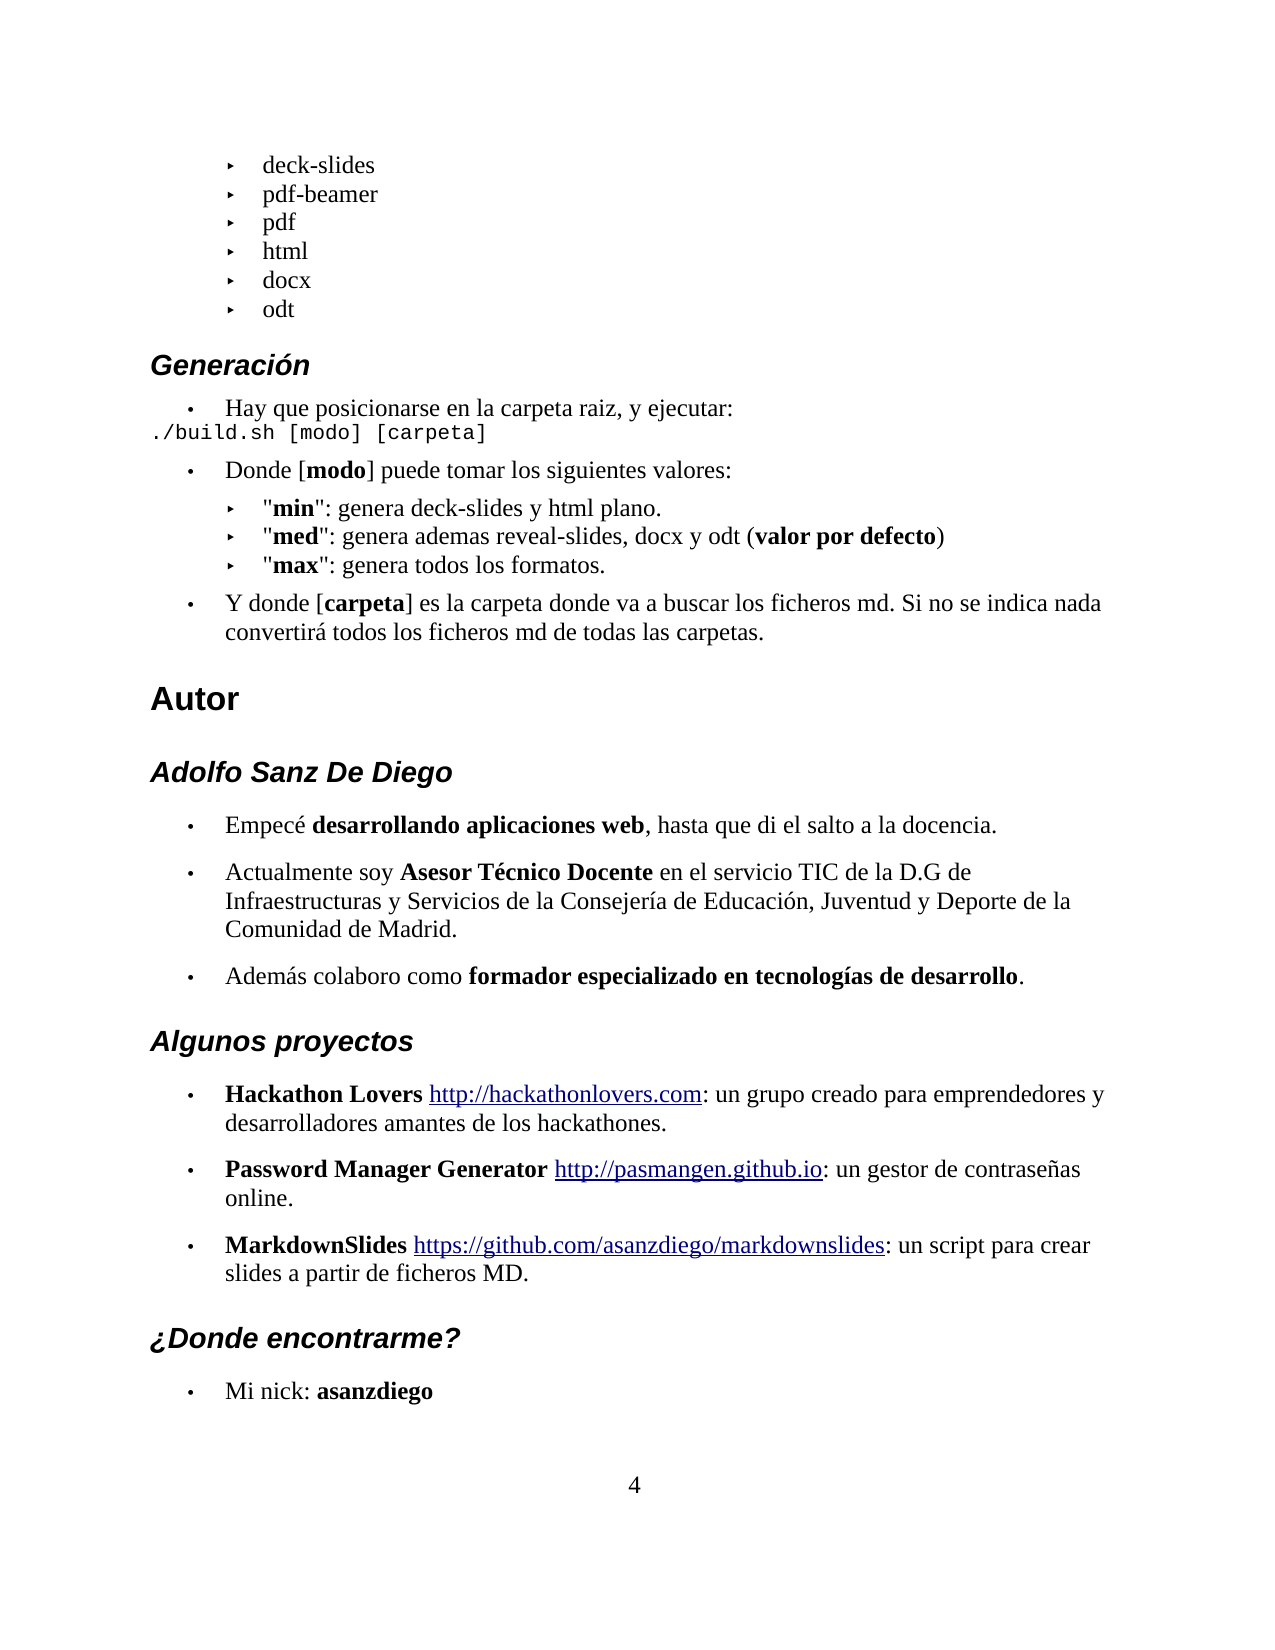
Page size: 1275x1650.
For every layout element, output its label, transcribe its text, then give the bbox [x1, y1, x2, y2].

list Además colaboro como formador especializado en tecnologías de desarrollo. [187, 961, 1125, 990]
list pdf [225, 207, 1125, 236]
list pdf-beamer [225, 179, 1125, 207]
list Password Manager Generator http://pasmangen.github.io: un gestor de contraseñas online. [187, 1154, 1125, 1212]
list "med": genera ademas reveal-slides, docx y odt (valor por defecto) [225, 521, 1125, 550]
list Actualmente soy Asesor Técnico Docente en el servicio TIC de la D.G de Infraestructuras y Servicios de la Consejería de Educación, Juventud y Deporte de la Comunidad de Madrid. [187, 857, 1125, 943]
subtitle ¿Donde encontrarme? [150, 1321, 1125, 1355]
list Hay que posicionarse en la carpeta raiz, y ejecutar: [187, 393, 1125, 422]
list "min": genera deck-slides y html plano. [225, 493, 1125, 521]
list Donde [modo] puede tomar los siguientes valores: [187, 455, 1125, 484]
list docx [225, 265, 1125, 294]
text ./build.sh [modo] [carpeta] [150, 422, 1125, 446]
list Mi nick: asanzdiego [187, 1376, 1125, 1405]
list Hackathon Lovers http://hackathonlovers.com: un grupo creado para emprendedores y desarrolladores amantes de los hackathones. [187, 1079, 1125, 1136]
subtitle Generación [150, 347, 1125, 381]
list Y donde [carpeta] es la carpeta donde va a buscar los ficheros md. Si no se indica nada convertirá todos los ficheros md de todas las carpetas. [187, 588, 1125, 645]
subtitle Adolfo Sanz De Diego [150, 755, 1125, 789]
subtitle Autor [150, 679, 1125, 718]
list html [225, 236, 1125, 265]
list odt [225, 294, 1125, 322]
list deck-slides [225, 150, 1125, 179]
list Empecé desarrollando aplicaciones web, hasta que di el salto a la docencia. [187, 810, 1125, 839]
subtitle Algunos proyectos [150, 1024, 1125, 1057]
list MarkdownSlides https://github.com/asanzdiego/markdownslides: un script para crear slides a partir de ficheros MD. [187, 1230, 1125, 1287]
list "max": genera todos los formatos. [225, 550, 1125, 579]
